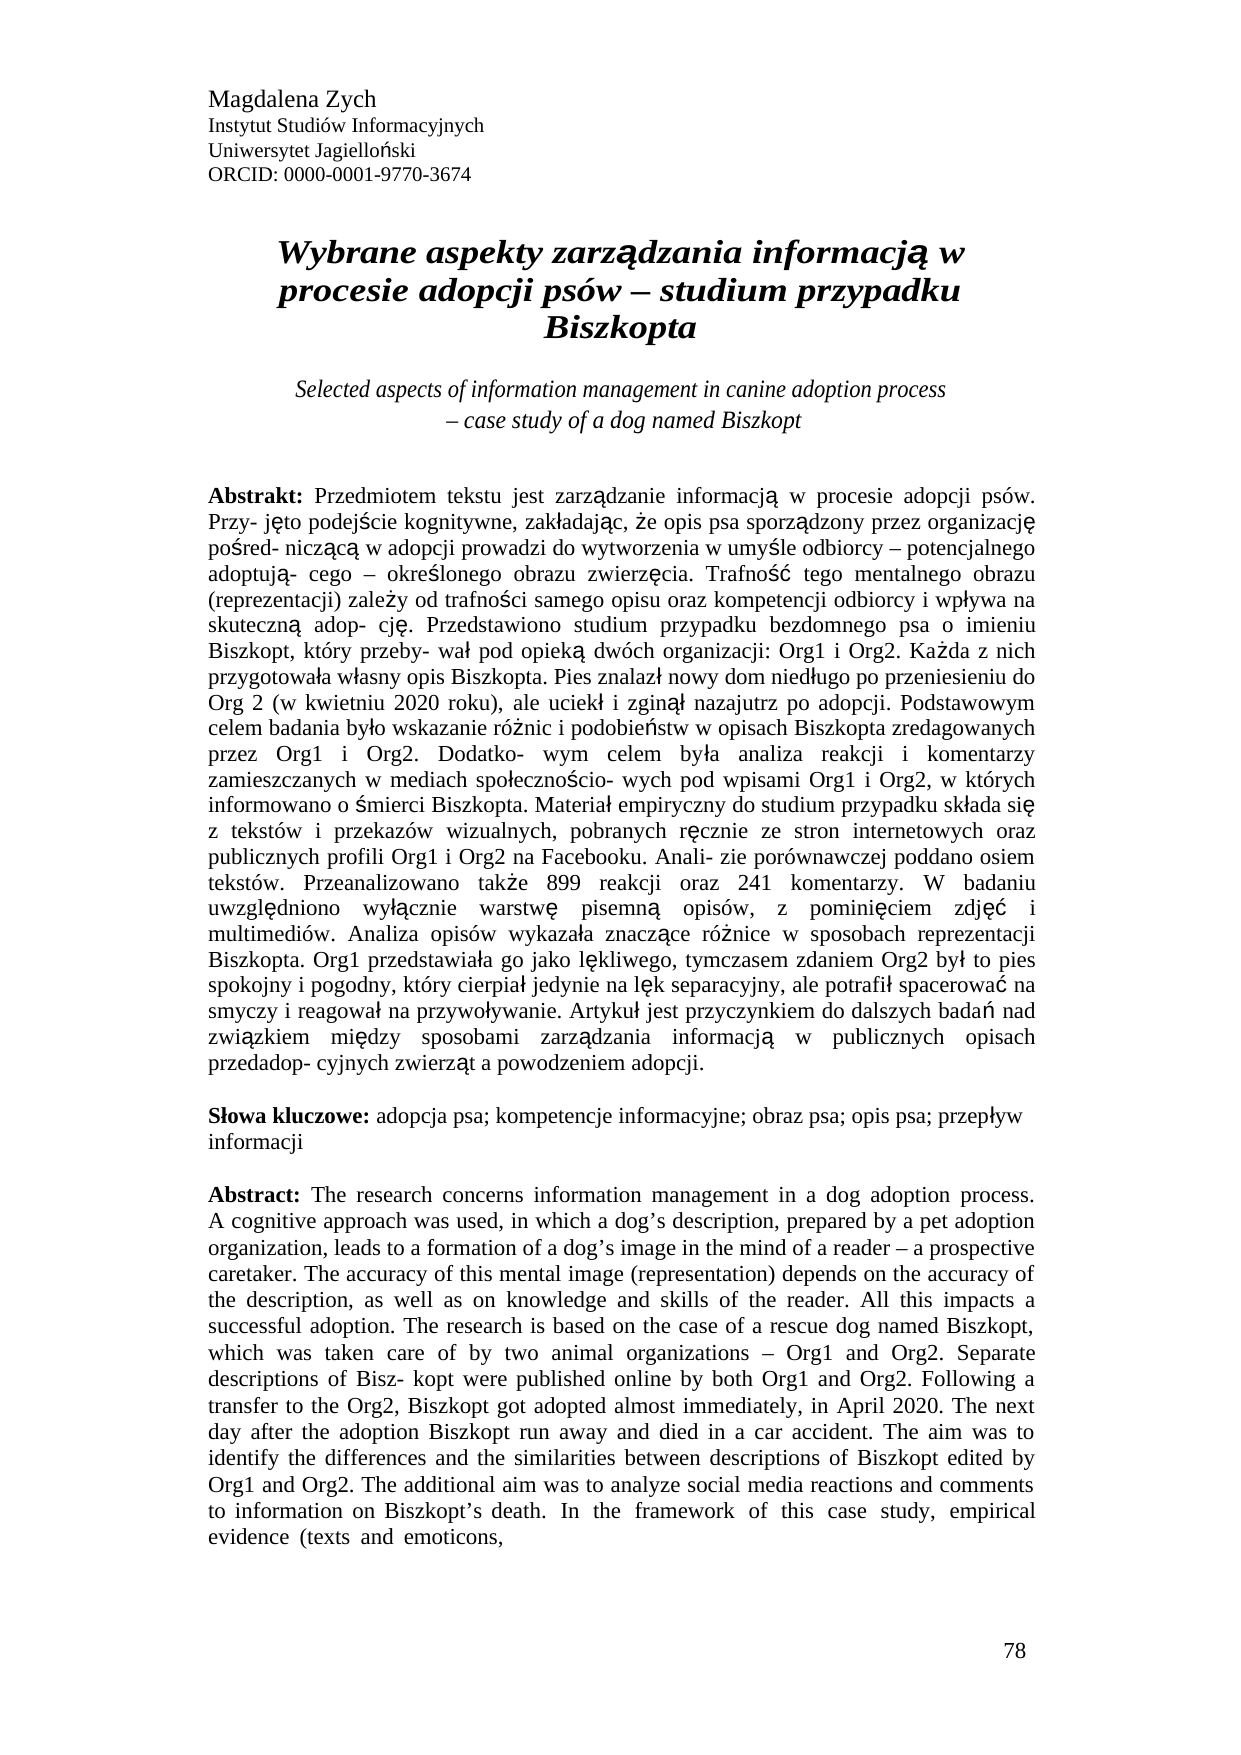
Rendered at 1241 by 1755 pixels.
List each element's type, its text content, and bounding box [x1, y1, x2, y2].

subtitle Wybrane aspekty zarządzania informacją w procesie adopcji psów – studium przypadku Biszkopta [207, 234, 1036, 346]
text Instytut Studiów Informacyjnych Uniwersytet Jagielloński ORCID: 0000-0001-9770-3674 [208, 113, 486, 186]
text Słowa kluczowe: adopcja psa; kompetencje informacyjne; obraz psa; opis psa; przepływ informacji [208, 1102, 1039, 1154]
text – case study of a dog named Biszkopt [253, 405, 997, 434]
text Abstract: The research concerns information management in a dog adoption process. A cognitive approach was used, in which a dog’s description, prepared by a pet adoption organization, leads to a formation of a dog’s image in the mind of a reader – a prospective caretaker. The accuracy of this mental image (representation) depends on the accuracy of the description, as well as on knowledge and skills of the reader. All this impacts a successful adoption. The research is based on the case of a rescue dog named Biszkopt, which was taken care of by two animal organizations – Org1 and Org2. Separate descriptions of Bisz- kopt were published online by both Org1 and Org2. Following a transfer to the Org2, Biszkopt got adopted almost immediately, in April 2020. The next day after the adoption Biszkopt run away and died in a car accident. The aim was to identify the differences and the similarities between descriptions of Biszkopt edited by Org1 and Org2. The additional aim was to analyze social media reactions and comments to information on Biszkopt’s death. In the framework of this case study, empirical evidence (texts and emoticons, [208, 1181, 1036, 1550]
text Abstrakt: Przedmiotem tekstu jest zarządzanie informacją w procesie adopcji psów. Przy- jęto podejście kognitywne, zakładając, że opis psa sporządzony przez organizację pośred- niczącą w adopcji prowadzi do wytworzenia w umyśle odbiorcy – potencjalnego adoptują- cego – określonego obrazu zwierzęcia. Trafność tego mentalnego obrazu (reprezentacji) zależy od trafności samego opisu oraz kompetencji odbiorcy i wpływa na skuteczną adop- cję. Przedstawiono studium przypadku bezdomnego psa o imieniu Biszkopt, który przeby- wał pod opieką dwóch organizacji: Org1 i Org2. Każda z nich przygotowała własny opis Biszkopta. Pies znalazł nowy dom niedługo po przeniesieniu do Org 2 (w kwietniu 2020 roku), ale uciekł i zginął nazajutrz po adopcji. Podstawowym celem badania było wskazanie różnic i podobieństw w opisach Biszkopta zredagowanych przez Org1 i Org2. Dodatko- wym celem była analiza reakcji i komentarzy zamieszczanych w mediach społecznościo- wych pod wpisami Org1 i Org2, w których informowano o śmierci Biszkopta. Materiał empiryczny do studium przypadku składa się z tekstów i przekazów wizualnych, pobranych ręcznie ze stron internetowych oraz publicznych profili Org1 i Org2 na Facebooku. Anali- zie porównawczej poddano osiem tekstów. Przeanalizowano także 899 reakcji oraz 241 komentarzy. W badaniu uwzględniono wyłącznie warstwę pisemną opisów, z pominięciem zdjęć i multimediów. Analiza opisów wykazała znaczące różnice w sposobach reprezentacji Biszkopta. Org1 przedstawiała go jako lękliwego, tymczasem zdaniem Org2 był to pies spokojny i pogodny, który cierpiał jedynie na lęk separacyjny, ale potrafił spacerować na smyczy i reagował na przywoływanie. Artykuł jest przyczynkiem do dalszych badań nad związkiem między sposobami zarządzania informacją w publicznych opisach przedadop- cyjnych zwierząt a powodzeniem adopcji. [208, 483, 1036, 1075]
text Magdalena Zych [208, 84, 1241, 113]
text Selected aspects of information management in canine adoption process [253, 374, 991, 403]
